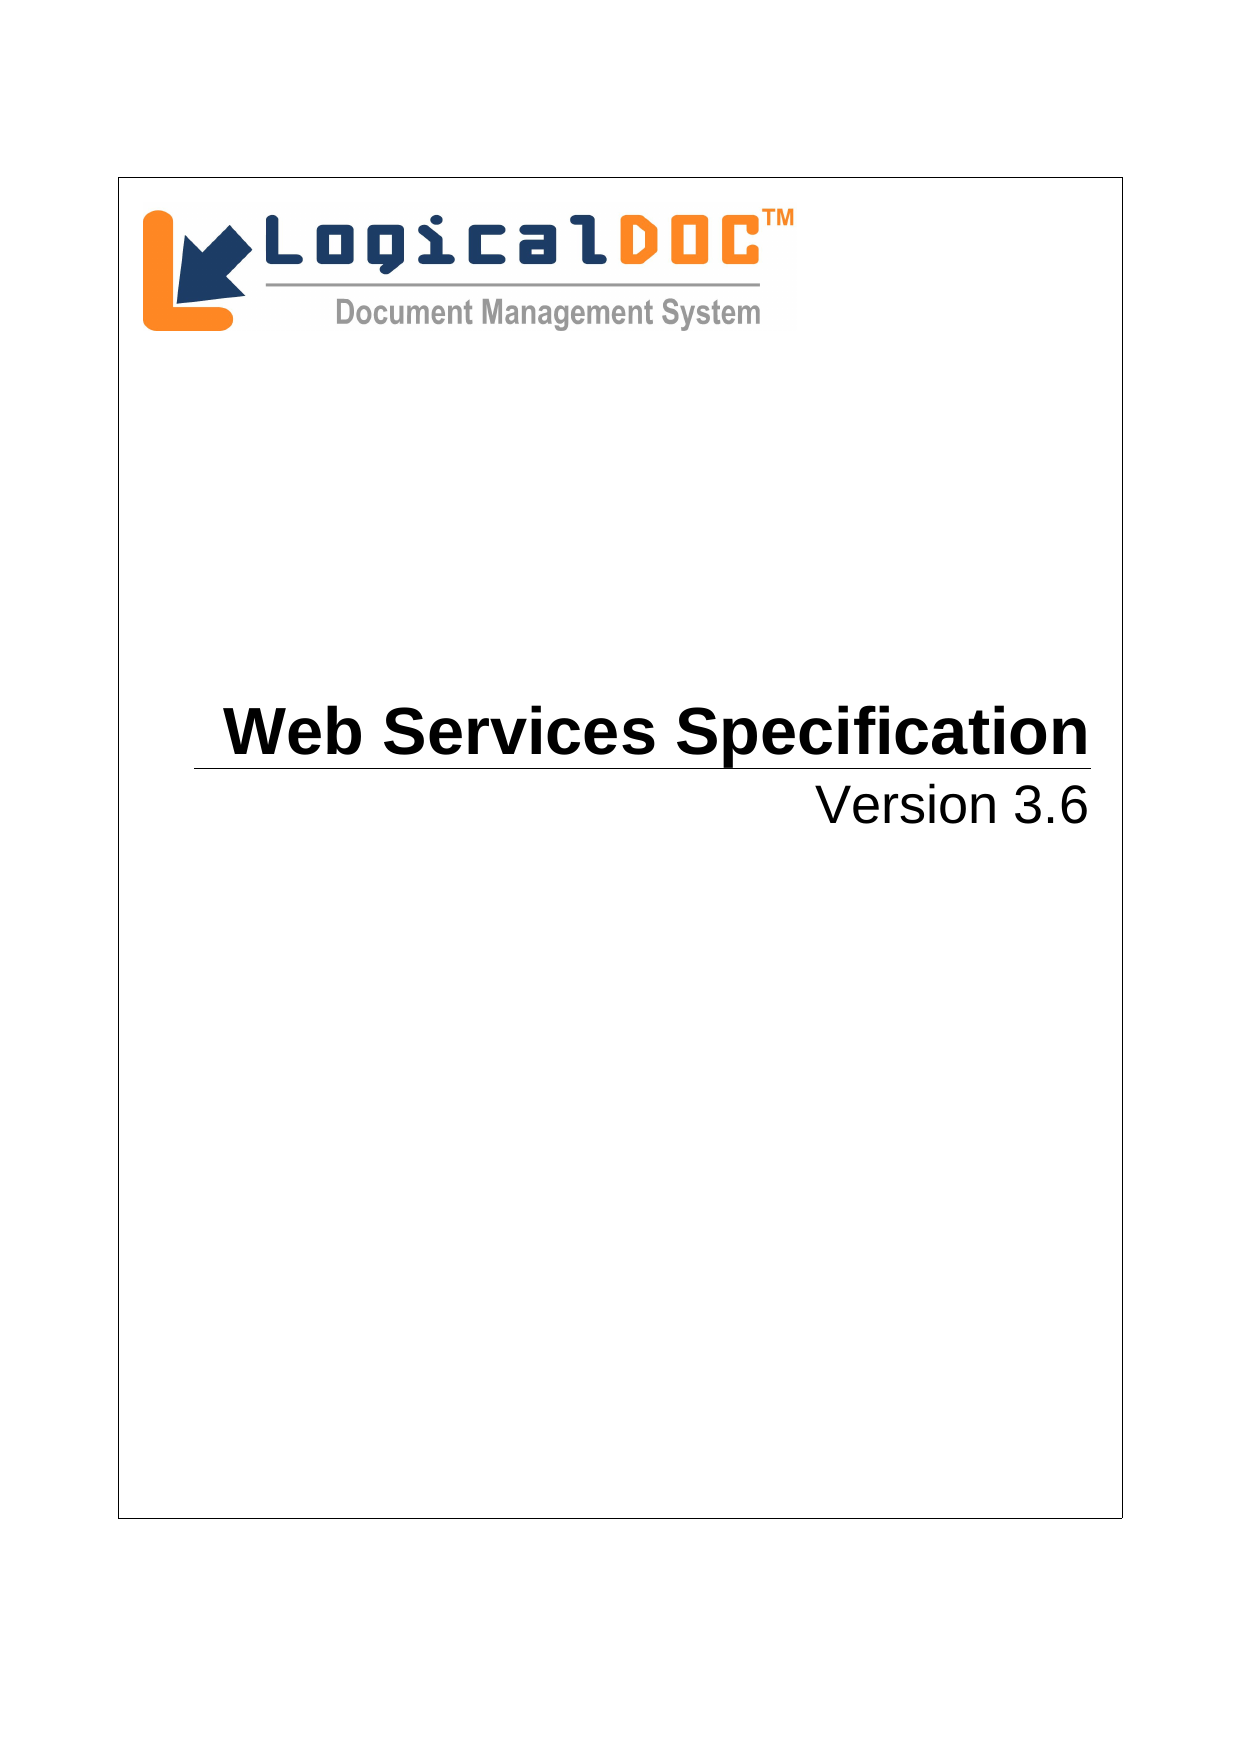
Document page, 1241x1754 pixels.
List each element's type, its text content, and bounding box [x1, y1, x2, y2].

title Web Services Specification [194, 694, 1091, 768]
text Version 3.6 [122, 774, 1089, 835]
picture [143, 202, 797, 331]
